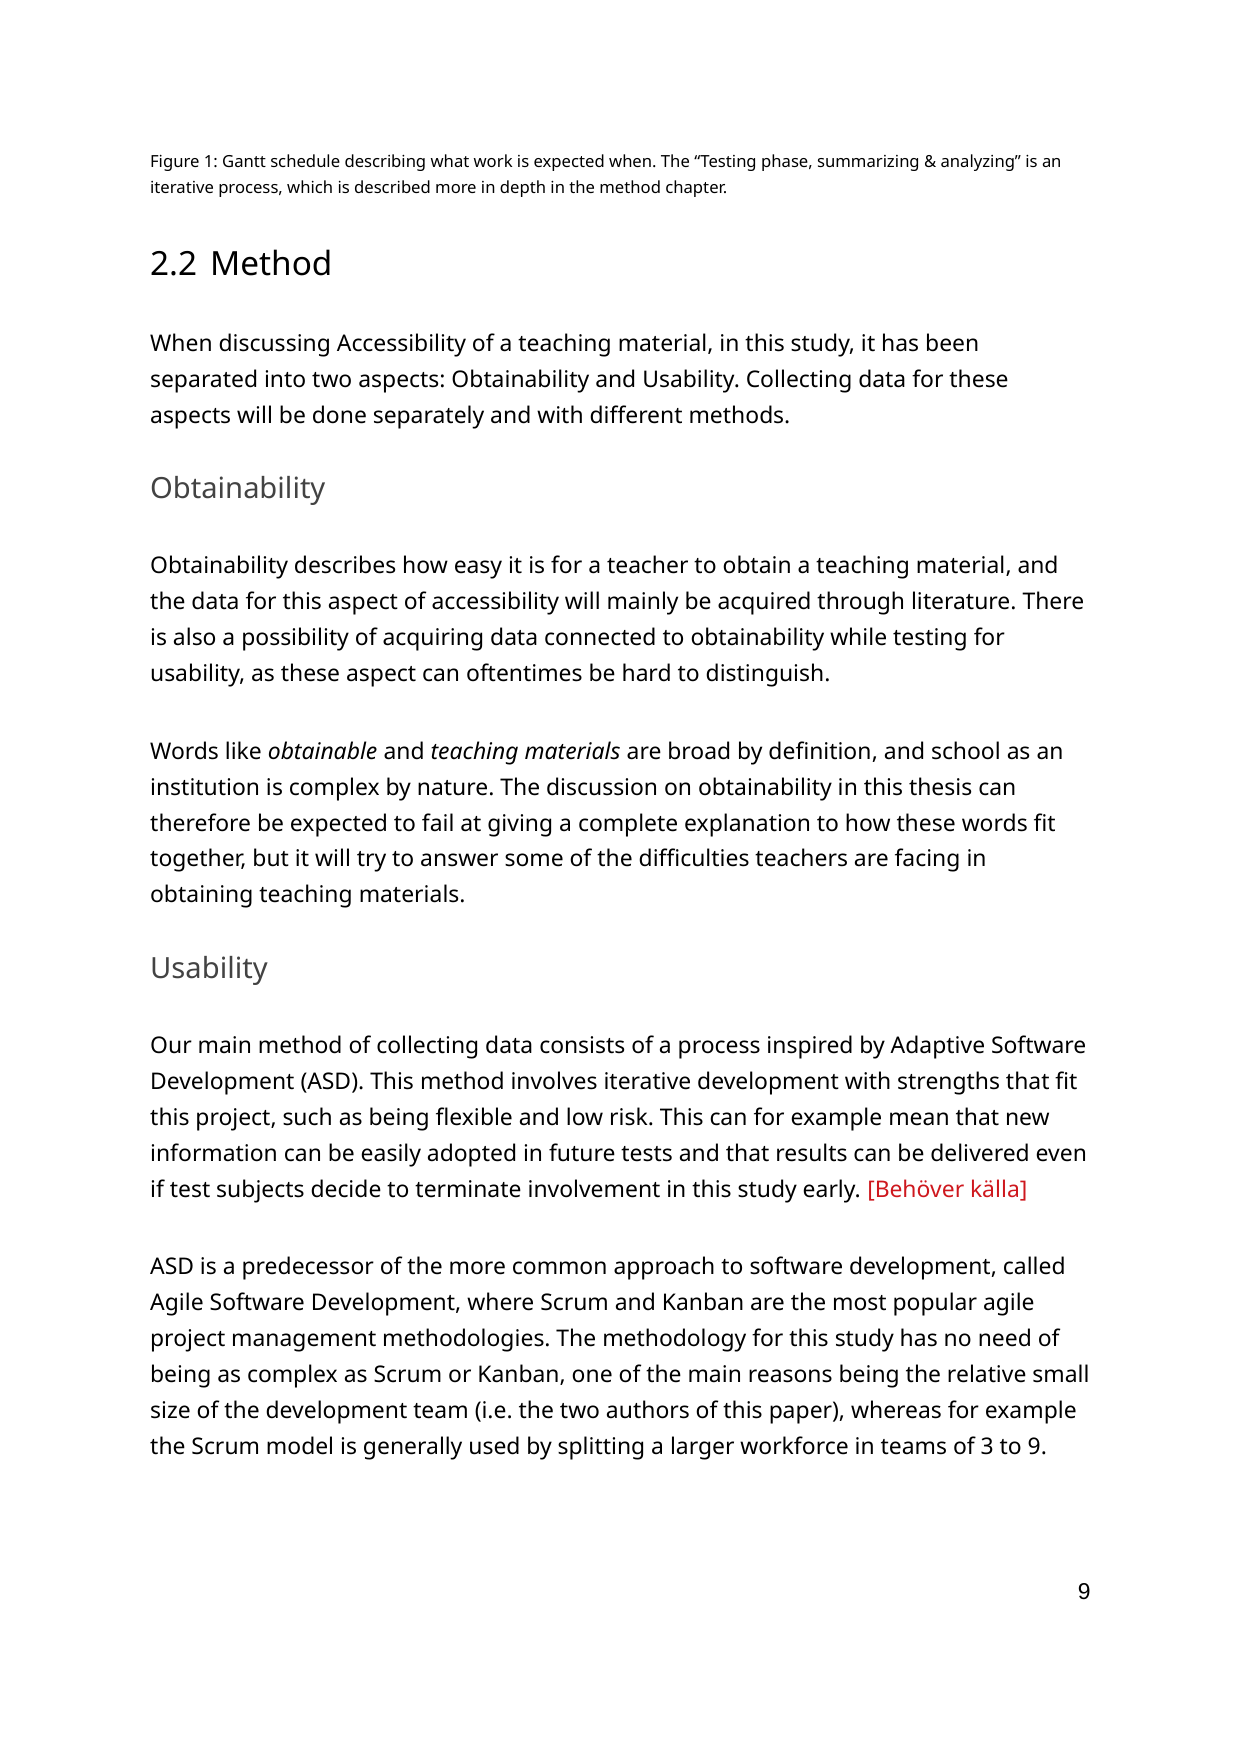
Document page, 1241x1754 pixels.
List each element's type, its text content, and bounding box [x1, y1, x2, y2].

text ASD is a predecessor of the more common approach to software development, called Agile Software Development, where Scrum and Kanban are the most popular agile project management methodologies. The methodology for this study has no need of being as complex as Scrum or Kanban, one of the main reasons being the relative small size of the development team (i.e. the two authors of this paper), whereas for example the Scrum model is generally used by splitting a larger workforce in teams of 3 to 9. [150, 1250, 1090, 1461]
subtitle Usability [150, 948, 1090, 987]
text Our main method of collecting data consists of a process inspired by Adaptive Software Development (ASD). This method involves iterative development with strengths that fit this project, such as being flexible and low risk. This can for example mean that new information can be easily adopted in future tests and that results can be delivered even if test subjects decide to terminate involvement in this study early. [Behöver källa] [150, 1029, 1090, 1204]
text Figure 1: Gantt schedule describing what work is expected when. The “Testing phase, summarizing & analyzing” is an iterative process, which is described more in depth in the method chapter. [150, 150, 1090, 199]
text Words like obtainable and teaching materials are broad by definition, and school as an institution is complex by nature. The discussion on obtainability in this thesis can therefore be expected to fail at giving a complete explanation to how these words fit together, but it will try to answer some of the difficulties teachers are facing in obtaining teaching materials. [150, 734, 1090, 909]
text When discussing Accessibility of a teaching material, in this study, it has been separated into two aspects: Obtainability and Usability. Collecting data for these aspects will be done separately and with different methods. [150, 327, 1090, 430]
subtitle Obtainability [150, 468, 1090, 507]
subtitle Method [150, 239, 1090, 285]
text Obtainability describes how easy it is for a teacher to obtain a teaching material, and the data for this aspect of accessibility will mainly be acquired through literature. There is also a possibility of acquiring data connected to obtainability while testing for usability, as these aspect can oftentimes be hard to distinguish. [150, 549, 1090, 688]
